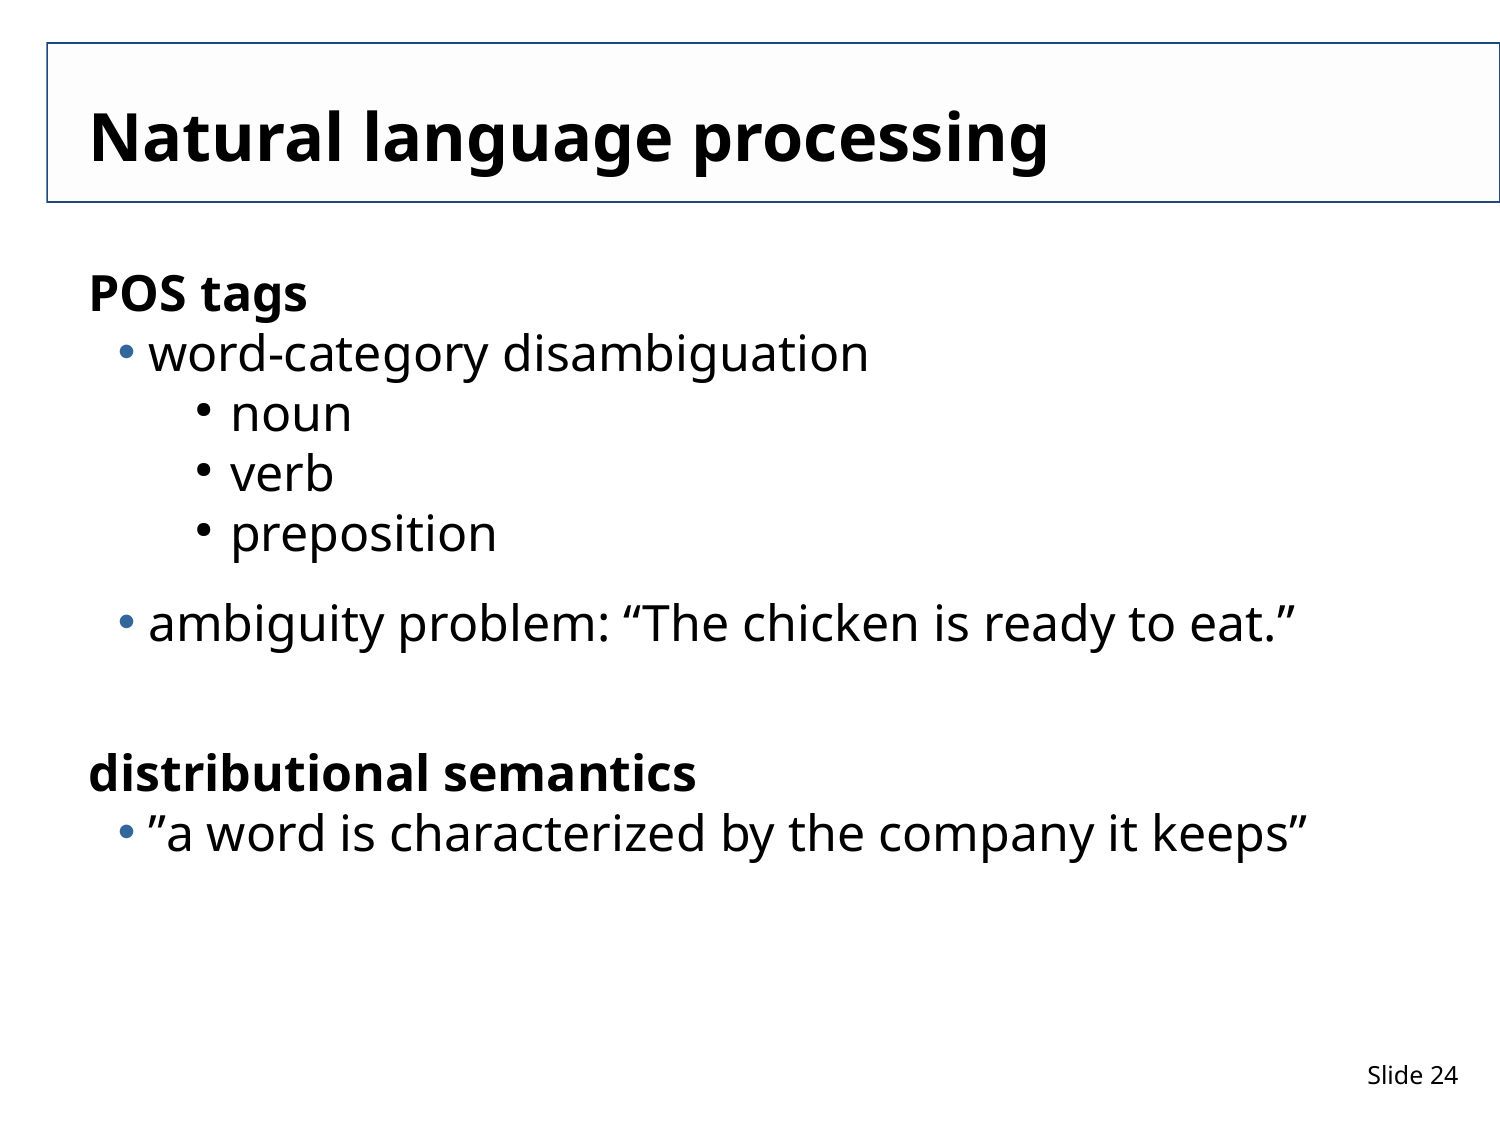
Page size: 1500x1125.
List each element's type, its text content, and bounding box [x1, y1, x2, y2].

text_box Natural language processing [88, 42, 1469, 176]
text_box POS tags word-category disambiguation noun verb preposition ambiguity problem: “The chicken is ready to eat.” distributional semantics ”a word is characterized by the company it keeps” [88, 260, 1435, 1029]
